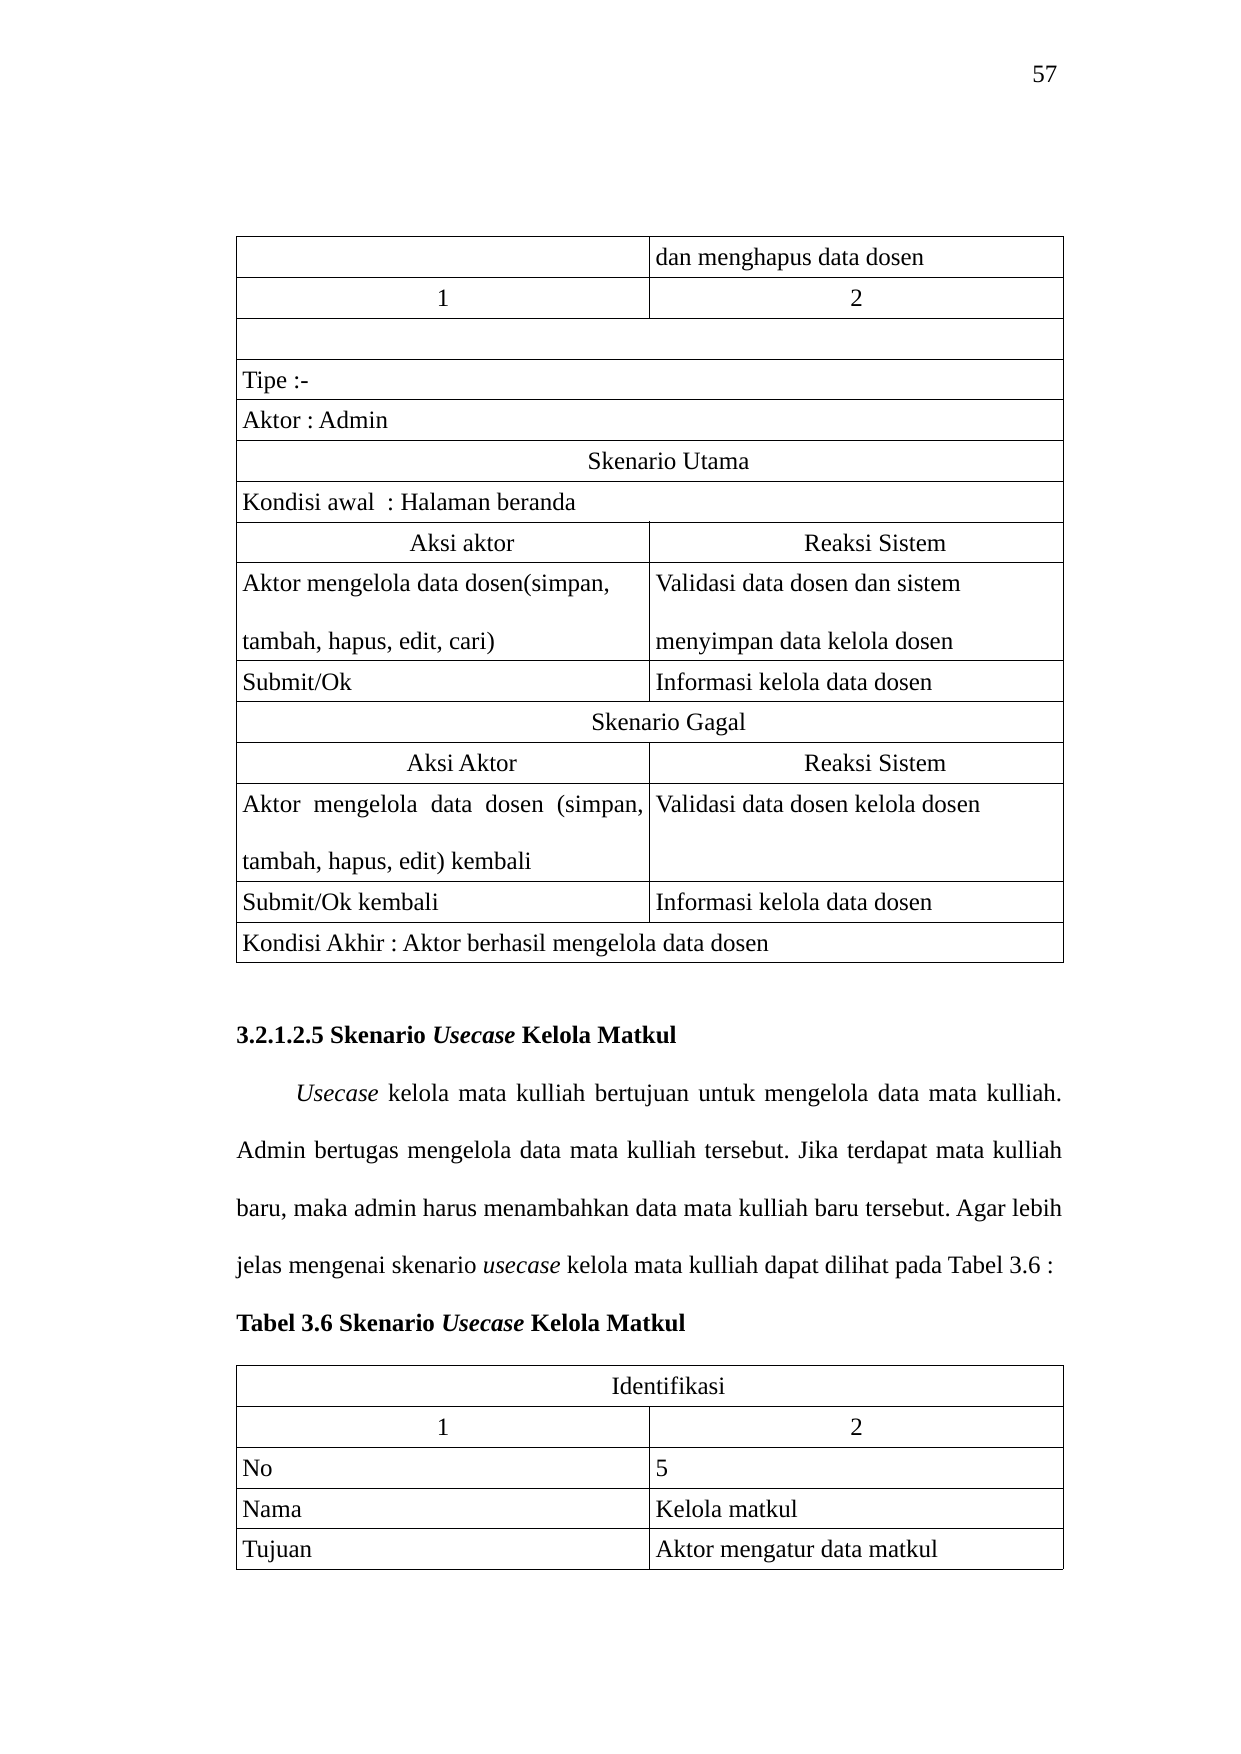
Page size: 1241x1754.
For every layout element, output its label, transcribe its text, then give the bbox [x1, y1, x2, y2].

subtitle 3.2.1.2.5 Skenario Usecase Kelola Matkul [236, 1020, 1063, 1049]
table_cell Tujuan [237, 1529, 649, 1569]
table_cell Aktor mengelola data dosen(simpan, tambah, hapus, edit, cari) [237, 563, 649, 660]
table_cell 5 [650, 1448, 1063, 1487]
table_cell Skenario Gagal [237, 702, 1063, 742]
table_cell 2 [650, 1407, 1063, 1447]
table_cell Kondisi Akhir : Aktor berhasil mengelola data dosen [237, 923, 1063, 962]
table_cell Informasi kelola data dosen [650, 882, 1063, 921]
table_cell Validasi data dosen kelola dosen [650, 784, 1063, 881]
table_cell 1 [237, 1407, 649, 1447]
table_cell Reaksi Sistem [650, 523, 1063, 562]
table_cell Kelola matkul [650, 1489, 1063, 1528]
table_cell Validasi data dosen dan sistem menyimpan data kelola dosen [650, 563, 1063, 660]
table_cell No [237, 1448, 649, 1487]
table_cell Kondisi awal : Halaman beranda [237, 482, 1063, 521]
table_cell Submit/Ok kembali [237, 882, 649, 921]
table_cell Aktor mengatur data matkul [650, 1529, 1063, 1569]
table_cell Aktor : Admin [237, 400, 1063, 440]
table_cell [237, 319, 1063, 358]
table_cell Skenario Utama [237, 441, 1063, 481]
table_cell Aksi aktor [237, 523, 649, 562]
table_cell 1 [237, 278, 649, 318]
table_cell Nama [237, 1489, 649, 1528]
subtitle Tabel 3.6 Skenario Usecase Kelola Matkul [236, 1308, 1063, 1336]
text Usecase kelola mata kulliah bertujuan untuk mengelola data mata kulliah. Admin bertugas mengelola data mata kulliah tersebut. Jika terdapat mata kulliah baru, maka admin harus menambahkan data mata kulliah baru tersebut. Agar lebih jelas mengenai skenario usecase kelola mata kulliah dapat dilihat pada Tabel 3.6 : [236, 1078, 1063, 1279]
table_cell Informasi kelola data dosen [650, 661, 1063, 701]
table_cell Reaksi Sistem [650, 743, 1063, 782]
table_cell 2 [650, 278, 1063, 318]
table_header Identifikasi [237, 1366, 1063, 1406]
table_cell dan menghapus data dosen [650, 237, 1063, 277]
table_cell Aktor mengelola data dosen (simpan, tambah, hapus, edit) kembali [237, 784, 649, 881]
table_cell Tipe :- [237, 360, 1063, 399]
table_cell Submit/Ok [237, 661, 649, 701]
table_cell [237, 237, 649, 277]
table_cell Aksi Aktor [237, 743, 649, 782]
